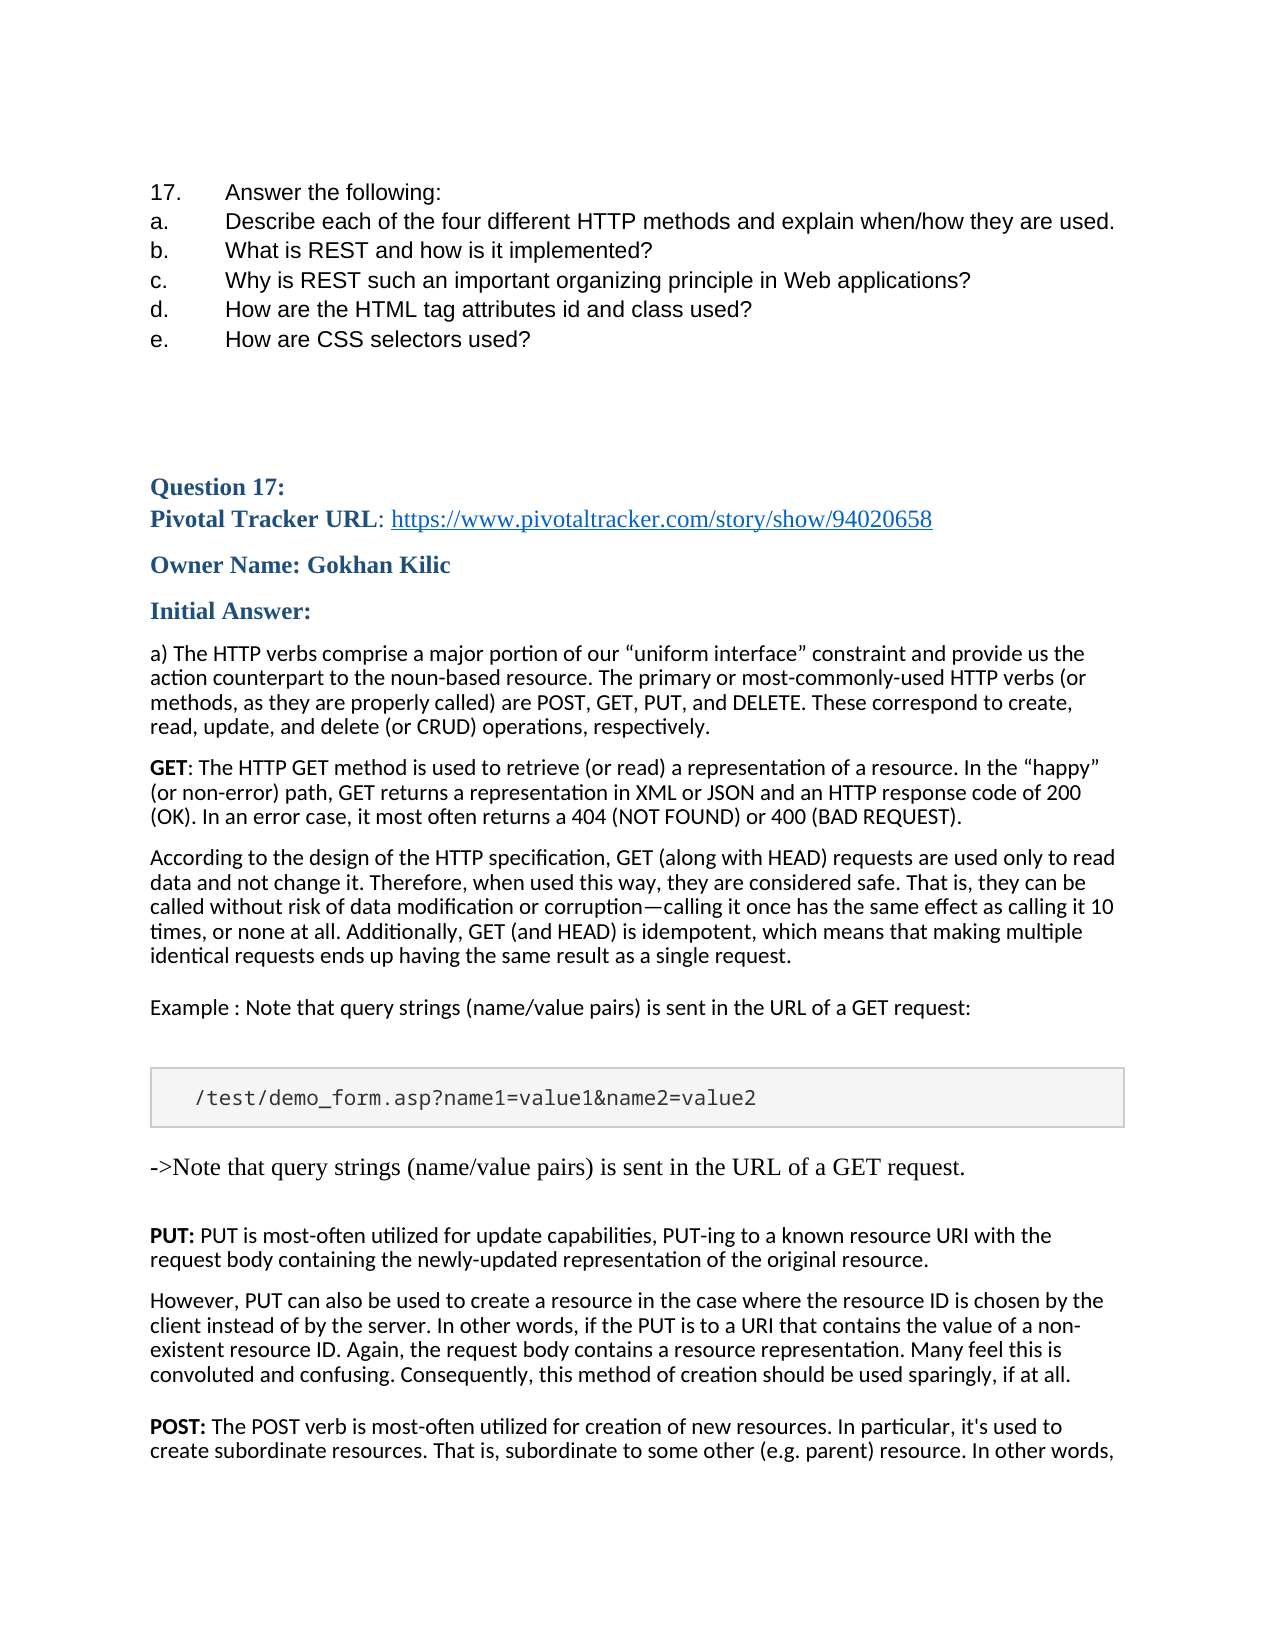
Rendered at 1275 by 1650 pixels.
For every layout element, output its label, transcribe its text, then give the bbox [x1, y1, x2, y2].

text GET: The HTTP GET method is used to retrieve (or read) a representation of a resource. In the “happy” (or non-error) path, GET returns a representation in XML or JSON and an HTTP response code of 200 (OK). In an error case, it most often returns a 404 (NOT FOUND) or 400 (BAD REQUEST). [150, 758, 1125, 830]
text ->Note that query strings (name/value pairs) is sent in the URL of a GET request. [150, 1153, 1125, 1180]
text According to the design of the HTTP specification, GET (along with HEAD) requests are used only to read data and not change it. Therefore, when used this way, they are considered safe. That is, they can be called without risk of data modification or corruption—calling it once has the same effect as calling it 10 times, or none at all. Additionally, GET (and HEAD) is idempotent, which means that making multiple identical requests ends up having the same result as a single request. Example : Note that query strings (name/value pairs) is sent in the URL of a GET request: [150, 848, 1125, 1048]
text /test/demo_form.asp?name1=value1&name2=value2 [152, 1069, 1123, 1126]
text However, PUT can also be used to create a resource in the case where the resource ID is chosen by the client instead of by the server. In other words, if the PUT is to a URI that contains the value of a non-existent resource ID. Again, the request body contains a resource representation. Many feel this is convoluted and confusing. Consequently, this method of creation should be used sparingly, if at all. POST: The POST verb is most-often utilized for creation of new resources. In particular, it's used to create subordinate resources. That is, subordinate to some other (e.g. parent) resource. In other words, [150, 1292, 1125, 1464]
text d. How are the HTML tag attributes id and class used? [150, 297, 1125, 323]
text 17. Answer the following: [150, 179, 1125, 205]
text Owner Name: Gokhan Kilic [150, 551, 1125, 579]
text a. Describe each of the four different HTTP methods and explain when/how they are used. [150, 209, 1125, 234]
text e. How are CSS selectors used? [150, 326, 1125, 352]
text Question 17: [150, 473, 1125, 501]
text Pivotal Tracker URL: https://www.pivotaltracker.com/story/show/94020658 [150, 505, 1125, 533]
text b. What is REST and how is it implemented? [150, 238, 1125, 264]
text c. Why is REST such an important organizing principle in Web applications? [150, 268, 1125, 293]
text PUT: PUT is most-often utilized for update capabilities, PUT-ing to a known resource URI with the request body containing the newly-updated representation of the original resource. [150, 1199, 1125, 1273]
text a) The HTTP verbs comprise a major portion of our “uniform interface” constraint and provide us the action counterpart to the noun-based resource. The primary or most-commonly-used HTTP verbs (or methods, as they are properly called) are POST, GET, PUT, and DELETE. These correspond to create, read, update, and delete (or CRUD) operations, respectively. [150, 644, 1125, 740]
text Initial Answer: [150, 597, 1125, 625]
